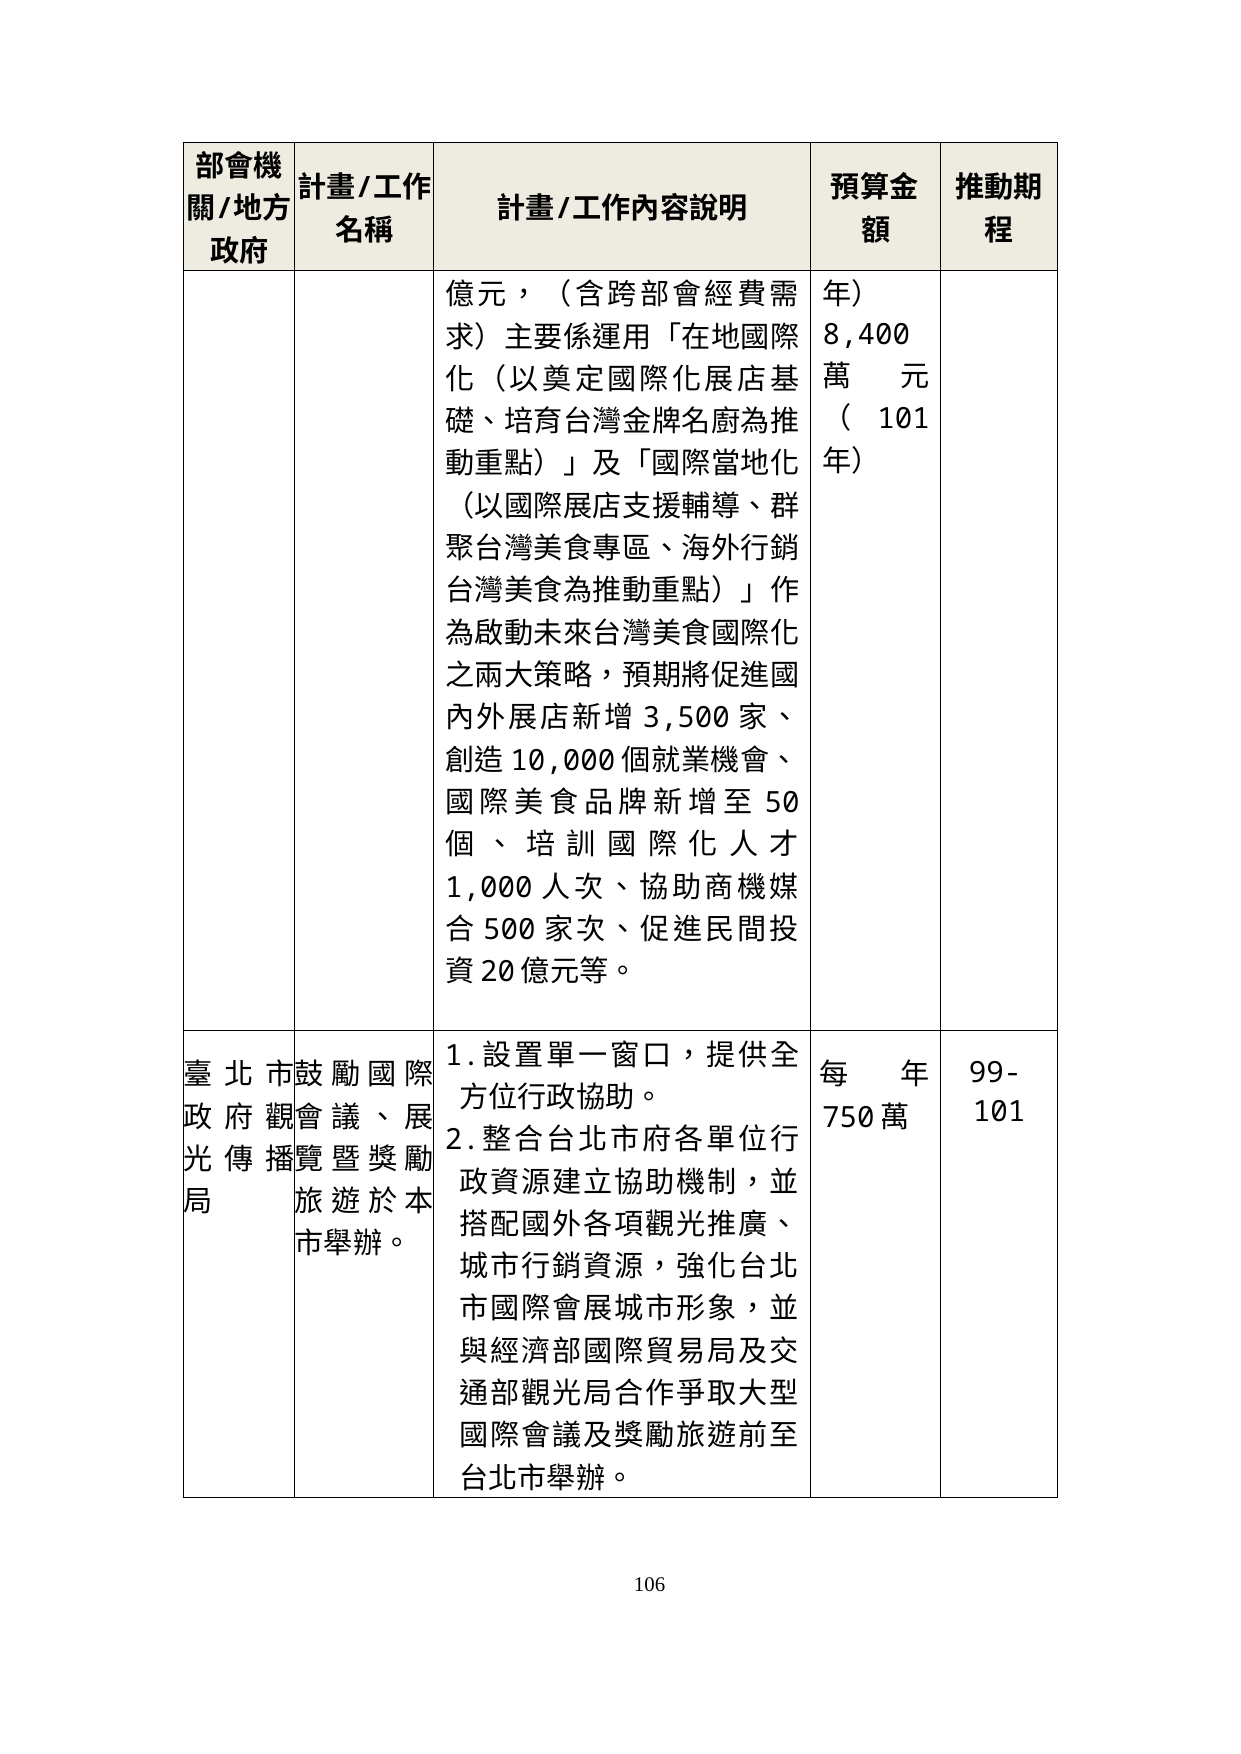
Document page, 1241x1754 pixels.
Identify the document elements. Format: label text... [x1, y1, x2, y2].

table_cell 鼓勵國際會議、展覽暨獎勵旅遊於本市舉辦。 [295, 1031, 433, 1497]
table_header 部會機關/地方政府 [184, 143, 294, 270]
table_cell [941, 271, 1057, 1030]
table_header 計畫/工作名稱 [295, 143, 433, 270]
table_cell 99-101 [941, 1031, 1057, 1497]
table_cell 1.設置單一窗口，提供全方位行政協助。 2.整合台北市府各單位行政資源建立協助機制，並搭配國外各項觀光推廣、城市行銷資源，強化台北市國際會展城市形象，並與經濟部國際貿易局及交通部觀光局合作爭取大型國際會議及獎勵旅遊前至台北市舉辦。 [434, 1031, 810, 1497]
table_header 推動期程 [941, 143, 1057, 270]
table_header 預算金額 [811, 143, 940, 270]
table_cell 年） 8,400萬元（101年） [811, 271, 940, 1030]
table_cell 每年750萬 [811, 1031, 940, 1497]
table_cell 億元，（含跨部會經費需求）主要係運用「在地國際化（以奠定國際化展店基礎、培育台灣金牌名廚為推動重點）」及「國際當地化（以國際展店支援輔導、群聚台灣美食專區、海外行銷台灣美食為推動重點）」作為啟動未來台灣美食國際化之兩大策略，預期將促進國內外展店新增3,500家、創造10,000個就業機會、國際美食品牌新增至50個、培訓國際化人才1,000人次、協助商機媒合500家次、促進民間投資20億元等。 [434, 271, 810, 1030]
table_header 計畫/工作內容說明 [434, 143, 810, 270]
table_cell [295, 271, 433, 1030]
table_cell [184, 271, 294, 1030]
table_cell 臺北市政府觀光傳播局 [184, 1031, 294, 1497]
